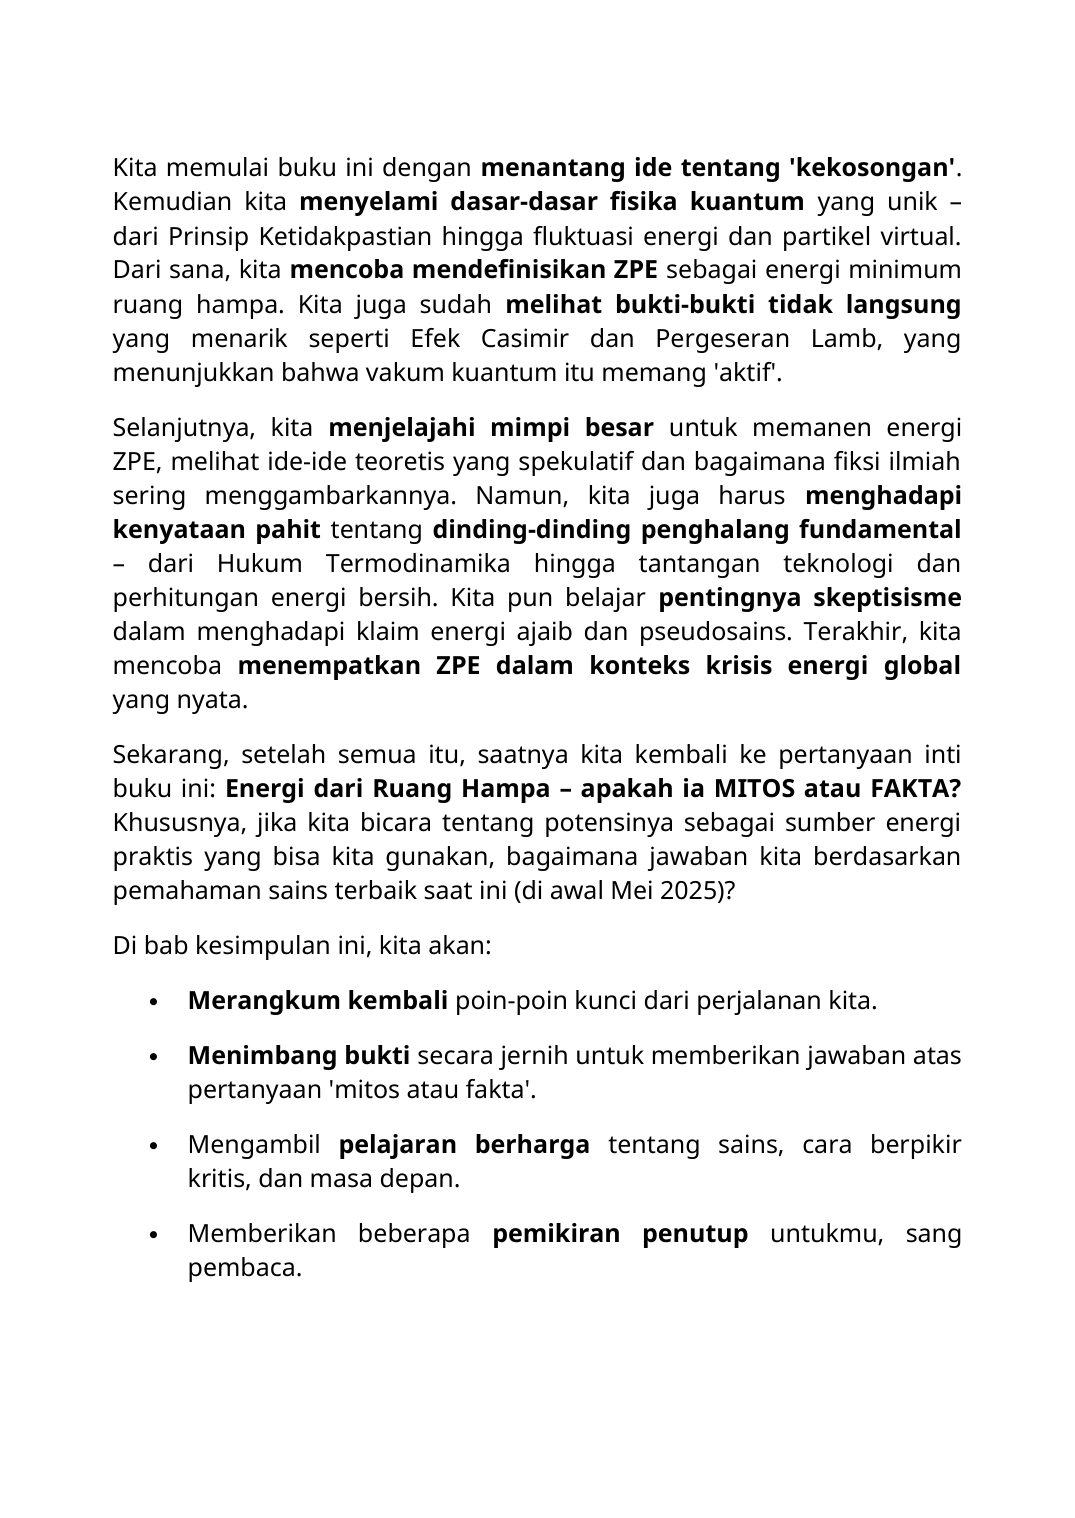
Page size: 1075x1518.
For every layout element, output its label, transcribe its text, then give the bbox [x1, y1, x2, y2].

text Kita memulai buku ini dengan menantang ide tentang 'kekosongan'. Kemudian kita menyelami dasar-dasar fisika kuantum yang unik – dari Prinsip Ketidakpastian hingga fluktuasi energi dan partikel virtual. Dari sana, kita mencoba mendefinisikan ZPE sebagai energi minimum ruang hampa. Kita juga sudah melihat bukti-bukti tidak langsung yang menarik seperti Efek Casimir dan Pergeseran Lamb, yang menunjukkan bahwa vakum kuantum itu memang 'aktif'. [112, 150, 962, 388]
list Memberikan beberapa pemikiran penutup untukmu, sang pembaca. [150, 1216, 962, 1284]
list Merangkum kembali poin-poin kunci dari perjalanan kita. [150, 983, 962, 1017]
text Di bab kesimpulan ini, kita akan: [112, 928, 962, 962]
text Selanjutnya, kita menjelajahi mimpi besar untuk memanen energi ZPE, melihat ide-ide teoretis yang spekulatif dan bagaimana fiksi ilmiah sering menggambarkannya. Namun, kita juga harus menghadapi kenyataan pahit tentang dinding-dinding penghalang fundamental – dari Hukum Termodinamika hingga tantangan teknologi dan perhitungan energi bersih. Kita pun belajar pentingnya skeptisisme dalam menghadapi klaim energi ajaib dan pseudosains. Terakhir, kita mencoba menempatkan ZPE dalam konteks krisis energi global yang nyata. [112, 409, 962, 716]
list Mengambil pelajaran berharga tentang sains, cara berpikir kritis, dan masa depan. [150, 1127, 962, 1195]
text Sekarang, setelah semua itu, saatnya kita kembali ke pertanyaan inti buku ini: Energi dari Ruang Hampa – apakah ia MITOS atau FAKTA? Khususnya, jika kita bicara tentang potensinya sebagai sumber energi praktis yang bisa kita gunakan, bagaimana jawaban kita berdasarkan pemahaman sains terbaik saat ini (di awal Mei 2025)? [112, 737, 962, 907]
list Menimbang bukti secara jernih untuk memberikan jawaban atas pertanyaan 'mitos atau fakta'. [150, 1038, 962, 1106]
